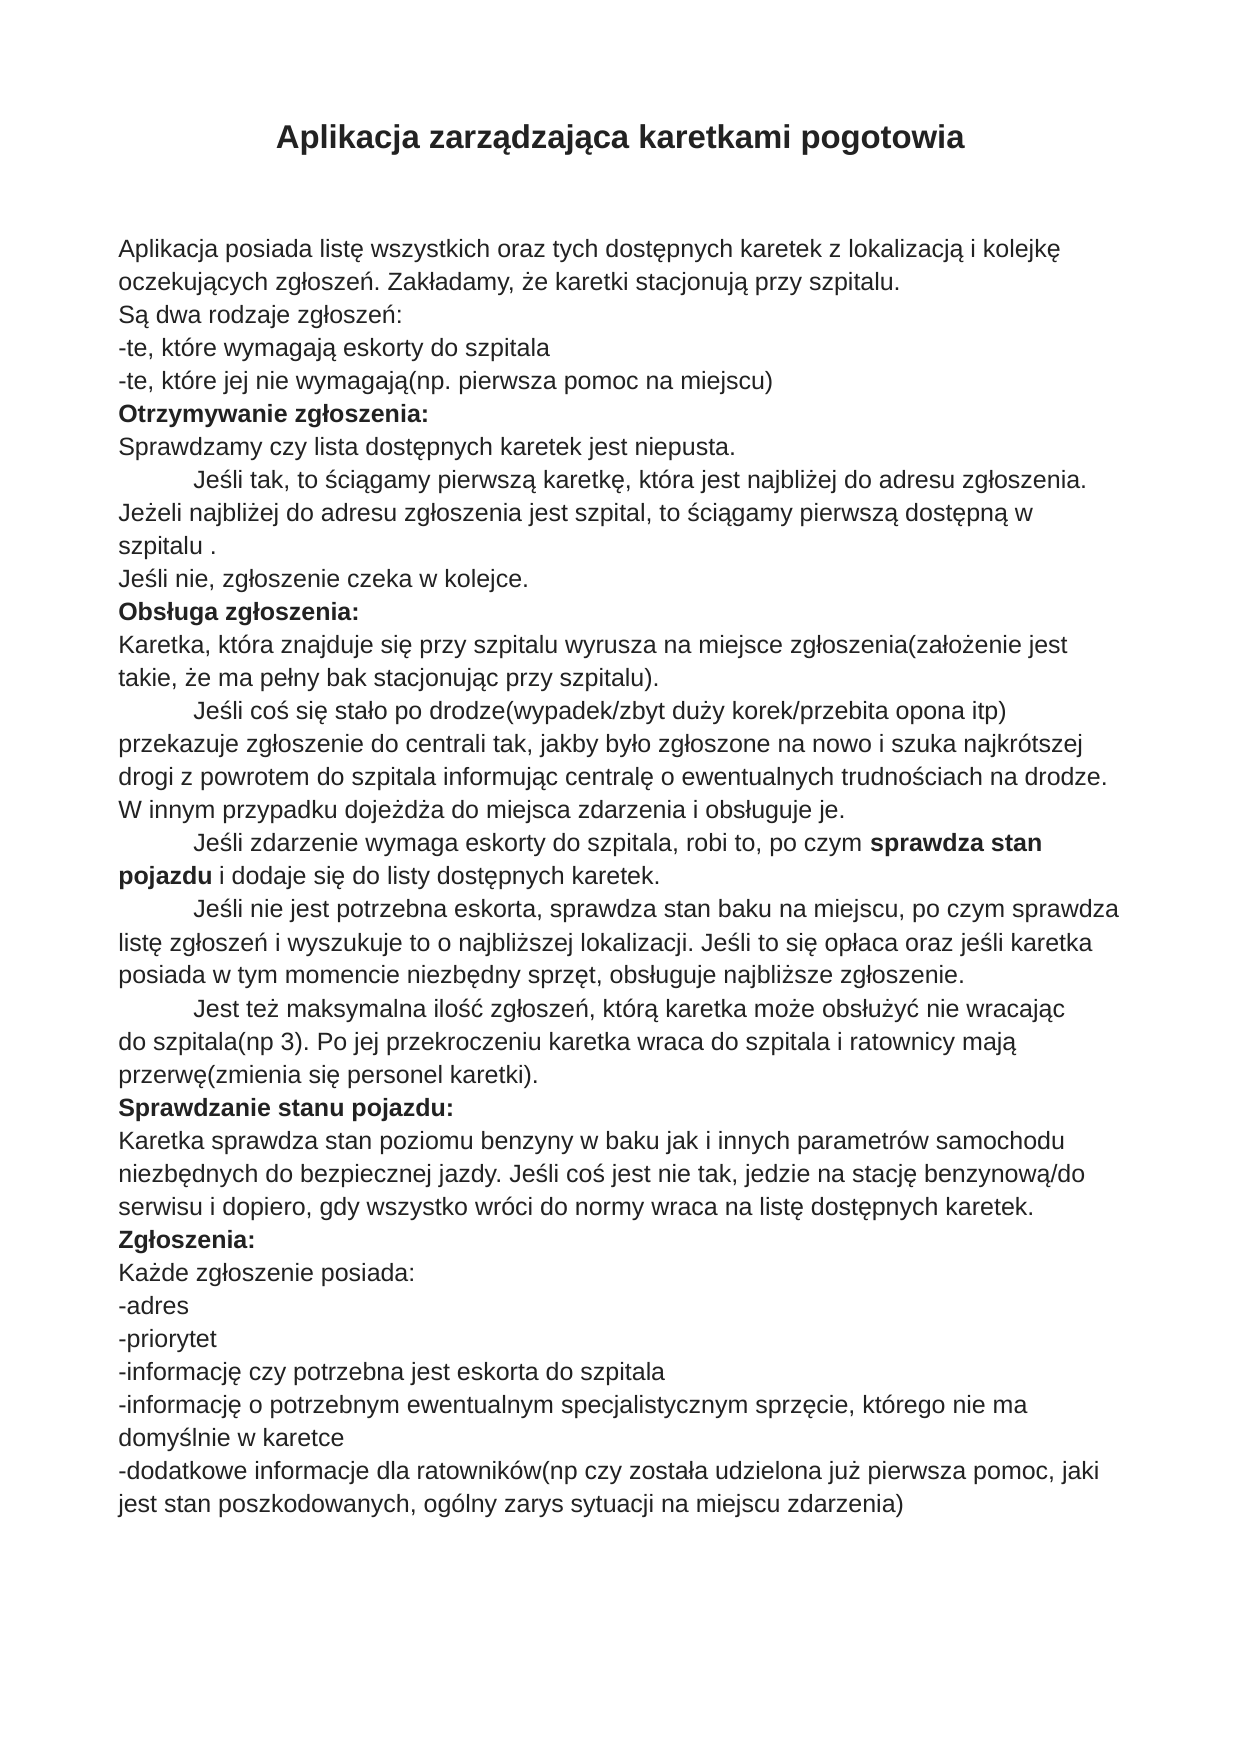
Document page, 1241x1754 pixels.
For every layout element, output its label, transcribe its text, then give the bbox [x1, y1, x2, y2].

text Aplikacja posiada listę wszystkich oraz tych dostępnych karetek z lokalizacją i kolejkę oczekujących zgłoszeń. Zakładamy, że karetki stacjonują przy szpitalu. [118, 234, 1122, 296]
text Obsługa zgłoszenia: [118, 597, 1122, 626]
text Karetka, która znajduje się przy szpitalu wyrusza na miejsce zgłoszenia(założenie jest takie, że ma pełny bak stacjonując przy szpitalu). [118, 630, 1122, 692]
text -adres [118, 1291, 1122, 1319]
text Karetka sprawdza stan poziomu benzyny w baku jak i innych parametrów samochodu niezbędnych do bezpiecznej jazdy. Jeśli coś jest nie tak, jedzie na stację benzynową/do serwisu i dopiero, gdy wszystko wróci do normy wraca na listę dostępnych karetek. [118, 1126, 1122, 1220]
text Jeśli coś się stało po drodze(wypadek/zbyt duży korek/przebita opona itp) przekazuje zgłoszenie do centrali tak, jakby było zgłoszone na nowo i szuka najkrótszej drogi z powrotem do szpitala informując centralę o ewentualnych trudnościach na drodze. W innym przypadku dojeżdża do miejsca zdarzenia i obsługuje je. [118, 696, 1122, 824]
text -te, które wymagają eskorty do szpitala [118, 333, 1122, 362]
text -te, które jej nie wymagają(np. pierwsza pomoc na miejscu) [118, 366, 1122, 395]
text -informację o potrzebnym ewentualnym specjalistycznym sprzęcie, którego nie ma domyślnie w karetce [118, 1390, 1122, 1452]
text Jest też maksymalna ilość zgłoszeń, którą karetka może obsłużyć nie wracając do szpitala(np 3). Po jej przekroczeniu karetka wraca do szpitala i ratownicy mają przerwę(zmienia się personel karetki). [118, 993, 1122, 1088]
text Sprawdzanie stanu pojazdu: [118, 1093, 1122, 1121]
text Sprawdzamy czy lista dostępnych karetek jest niepusta. [118, 432, 1122, 461]
text -priorytet [118, 1324, 1122, 1352]
text Są dwa rodzaje zgłoszeń: [118, 300, 1122, 329]
text -informację czy potrzebna jest eskorta do szpitala [118, 1357, 1122, 1386]
text Zgłoszenia: [118, 1225, 1122, 1253]
text Aplikacja zarządzająca karetkami pogotowia [118, 118, 1122, 156]
text Każde zgłoszenie posiada: [118, 1258, 1122, 1286]
text Otrzymywanie zgłoszenia: [118, 399, 1122, 428]
text Jeśli nie jest potrzebna eskorta, sprawdza stan baku na miejscu, po czym sprawdza listę zgłoszeń i wyszukuje to o najbliższej lokalizacji. Jeśli to się opłaca oraz jeśli karetka posiada w tym momencie niezbędny sprzęt, obsługuje najbliższe zgłoszenie. [118, 894, 1122, 989]
text Jeśli zdarzenie wymaga eskorty do szpitala, robi to, po czym sprawdza stan pojazdu i dodaje się do listy dostępnych karetek. [118, 828, 1122, 890]
text Jeśli tak, to ściągamy pierwszą karetkę, która jest najbliżej do adresu zgłoszenia. Jeżeli najbliżej do adresu zgłoszenia jest szpital, to ściągamy pierwszą dostępną w szpitalu . Jeśli nie, zgłoszenie czeka w kolejce. [118, 465, 1122, 593]
text -dodatkowe informacje dla ratowników(np czy została udzielona już pierwsza pomoc, jaki jest stan poszkodowanych, ogólny zarys sytuacji na miejscu zdarzenia) [118, 1456, 1122, 1518]
